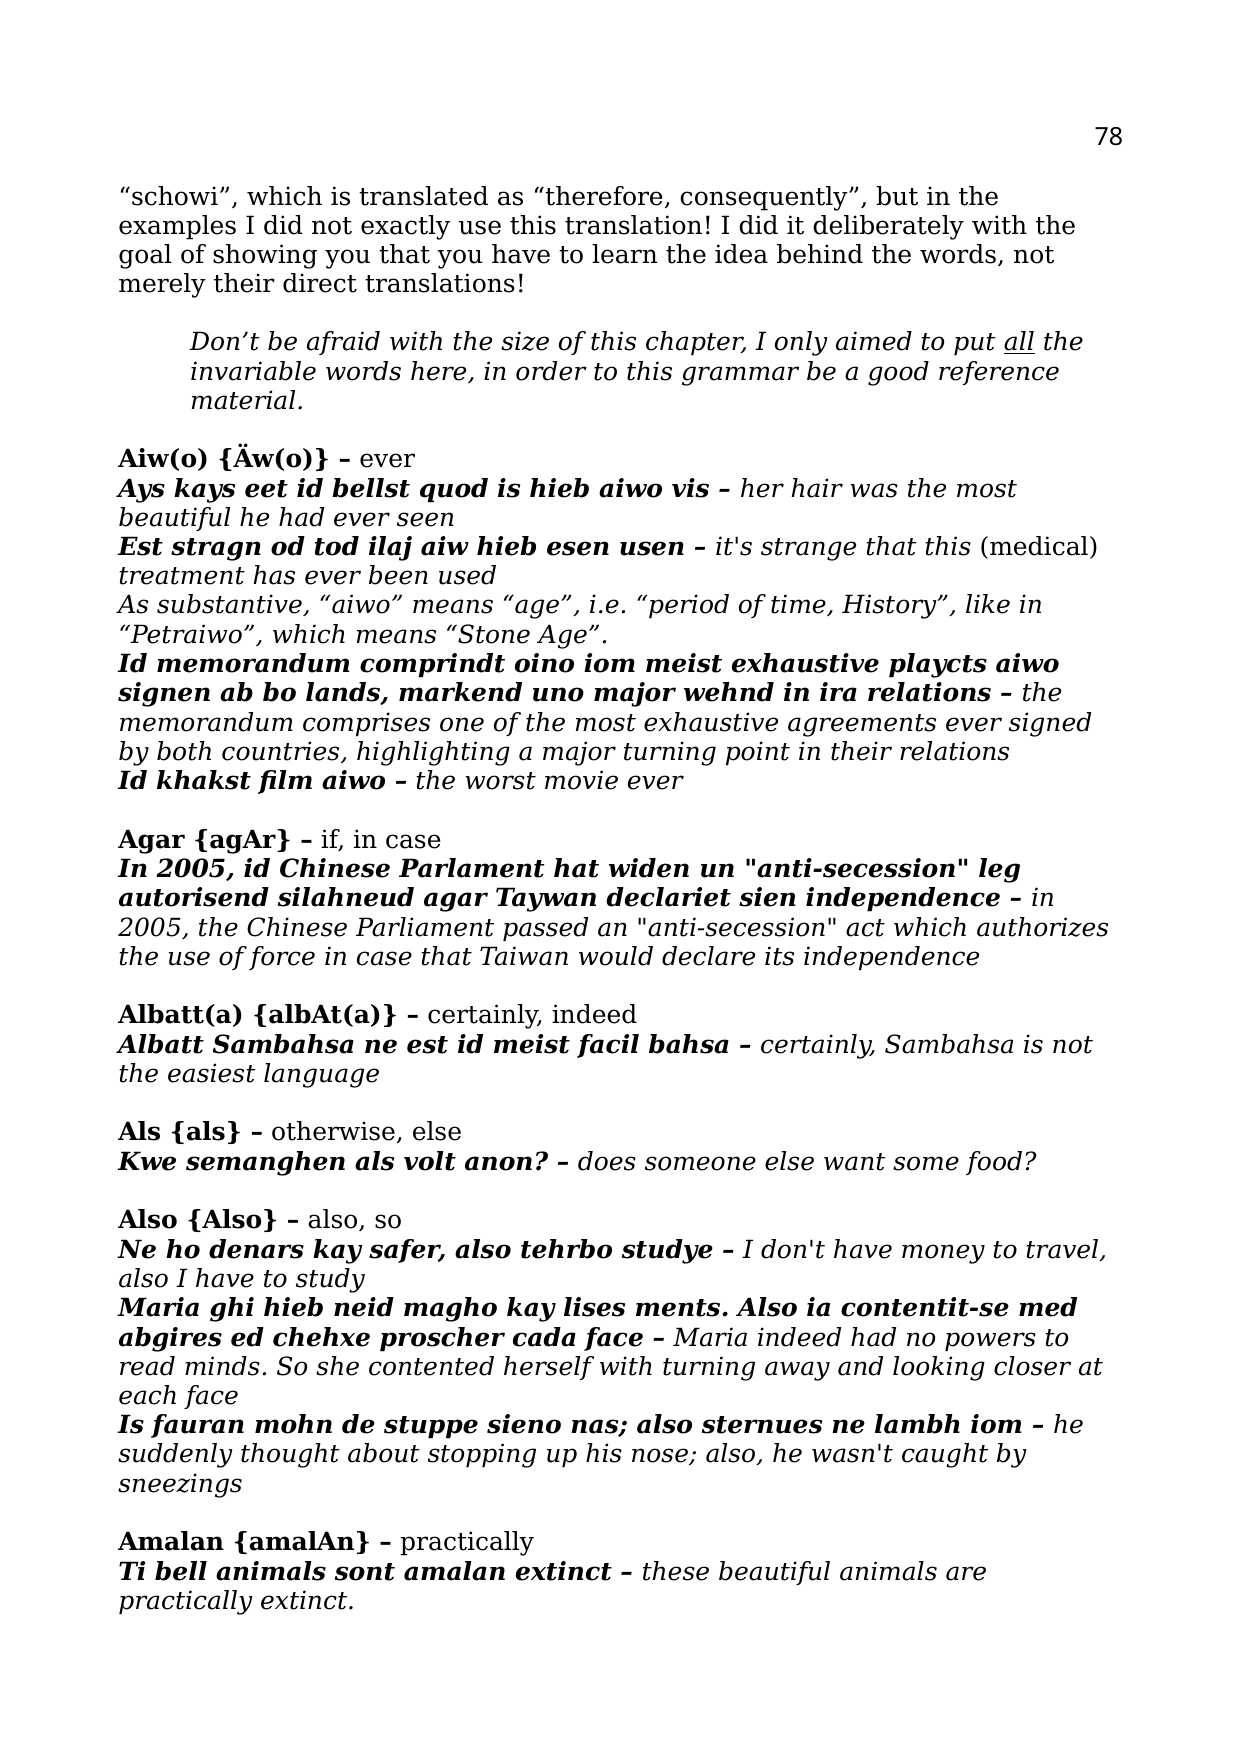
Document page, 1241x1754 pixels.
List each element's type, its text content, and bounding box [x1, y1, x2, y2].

text Als {als} – otherwise, else [118, 1117, 1123, 1147]
text Kwe semanghen als volt anon? – does someone else want some food? [118, 1147, 1123, 1176]
text Maria ghi hieb neid magho kay lises ments. Also ia contentit-se med abgires ed chehxe proscher cada face – Maria indeed had no powers to read minds. So she contented herself with turning away and looking closer at each face [118, 1293, 1123, 1410]
text Id khakst film aiwo – the worst movie ever [118, 766, 1123, 795]
text Albatt(a) {albAt(a)} – certainly, indeed [118, 1000, 1123, 1029]
text Ne ho denars kay safer, also tehrbo studye – I don't have money to travel, also I have to study [118, 1234, 1123, 1293]
text As substantive, “aiwo” means “age”, i.e. “period of time, History”, like in “Petraiwo”, which means “Stone Age”. [118, 591, 1123, 649]
text Amalan {amalAn} – practically [118, 1527, 1123, 1556]
text “schowi”, which is translated as “therefore, consequently”, but in the examples I did not exactly use this translation! I did it deliberately with the goal of showing you that you have to learn the idea behind the words, not merely their direct translations! [118, 182, 1123, 298]
text In 2005, id Chinese Parlament hat widen un "anti-secession" leg autorisend silahneud agar Taywan declariet sien independence – in 2005, the Chinese Parliament passed an "anti-secession" act which authorizes the use of force in case that Taiwan would declare its independence [118, 854, 1123, 971]
text Don’t be afraid with the size of this chapter, I only aimed to put all the invariable words here, in order to this grammar be a good reference material. [190, 327, 1123, 415]
text Est stragn od tod ilaj aiw hieb esen usen – it's strange that this (medical) treatment has ever been used [118, 532, 1123, 591]
text Ays kays eet id bellst quod is hieb aiwo vis – her hair was the most beautiful he had ever seen [118, 473, 1123, 532]
text Agar {agAr} – if, in case [118, 824, 1123, 854]
text Is fauran mohn de stuppe sieno nas; also sternues ne lambh iom – he suddenly thought about stopping up his nose; also, he wasn't caught by sneezings [118, 1410, 1123, 1498]
text Id memorandum comprindt oino iom meist exhaustive playcts aiwo signen ab bo lands, markend uno major wehnd in ira relations – the memorandum comprises one of the most exhaustive agreements ever signed by both countries, highlighting a major turning point in their relations [118, 649, 1123, 766]
text Ti bell animals sont amalan extinct – these beautiful animals are [118, 1556, 1123, 1586]
text Also {Also} – also, so [118, 1205, 1123, 1234]
text Aiw(o) {Äw(o)} – ever [118, 444, 1123, 473]
text practically extinct. [118, 1586, 1123, 1615]
text Albatt Sambahsa ne est id meist facil bahsa – certainly, Sambahsa is not the easiest language [118, 1029, 1123, 1088]
